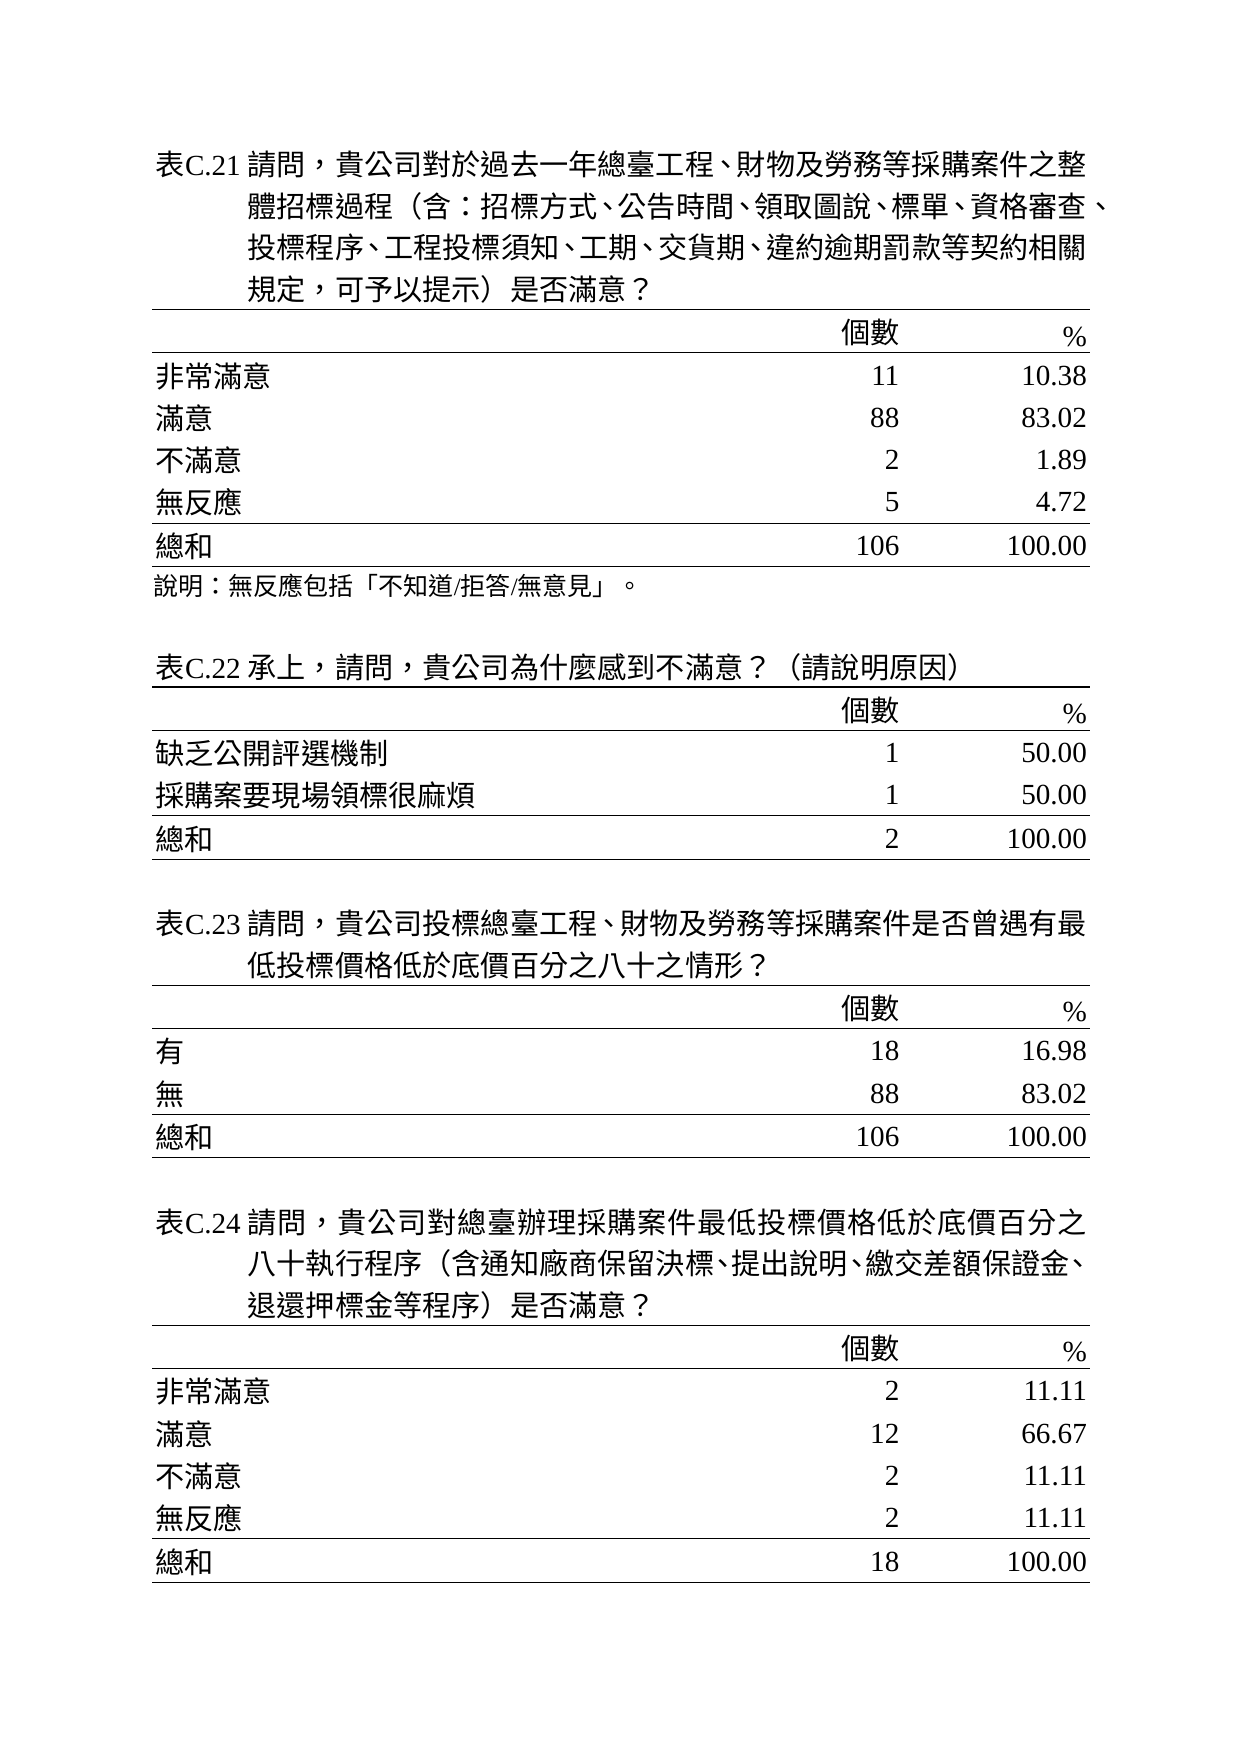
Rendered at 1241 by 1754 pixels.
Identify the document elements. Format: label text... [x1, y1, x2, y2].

table_cell 100.00 [902, 524, 1089, 566]
table_header % [902, 1326, 1089, 1368]
list 請問，貴公司投標總臺工程、財物及勞務等採購案件是否曾遇有最低投標價格低於底價百分之八十之情形？ [156, 901, 1087, 985]
table_cell 16.98 [902, 1029, 1089, 1071]
table_cell 非常滿意 [152, 1369, 792, 1411]
table_header [152, 310, 792, 352]
table_cell 83.02 [902, 1071, 1089, 1114]
table_cell 1 [792, 773, 902, 815]
table_cell 100.00 [902, 1115, 1089, 1157]
table_header 個數 [792, 986, 902, 1028]
table_cell 2 [792, 438, 902, 480]
table_cell 無反應 [152, 480, 792, 522]
table_cell 無 [152, 1071, 792, 1114]
table_cell 106 [792, 524, 902, 566]
table_cell 總和 [152, 816, 792, 859]
table_cell 100.00 [902, 1539, 1089, 1582]
table_cell 11.11 [902, 1496, 1089, 1538]
table_cell 2 [792, 1454, 902, 1496]
table_header 個數 [792, 310, 902, 352]
table_cell 18 [792, 1539, 902, 1582]
text 說明：無反應包括「不知道/拒答/無意見」。 [153, 567, 1066, 603]
table_cell 11 [792, 353, 902, 396]
table_header [152, 1326, 792, 1368]
table_header % [902, 986, 1089, 1028]
table_cell 5 [792, 480, 902, 522]
table_cell 滿意 [152, 1411, 792, 1454]
table_cell 100.00 [902, 816, 1089, 859]
table_header % [902, 688, 1089, 730]
table_cell 總和 [152, 524, 792, 566]
table_cell 66.67 [902, 1411, 1089, 1454]
table_cell 有 [152, 1029, 792, 1071]
table_cell 88 [792, 1071, 902, 1114]
table_cell 50.00 [902, 731, 1089, 773]
table_cell 2 [792, 1496, 902, 1538]
table_header [152, 688, 792, 730]
list 請問，貴公司對總臺辦理採購案件最低投標價格低於底價百分之八十執行程序（含通知廠商保留決標、提出說明、繳交差額保證金、退還押標金等程序）是否滿意？ [156, 1200, 1087, 1325]
table_cell 2 [792, 816, 902, 859]
table_header % [902, 310, 1089, 352]
table_cell 採購案要現場領標很麻煩 [152, 773, 792, 815]
table_cell 1.89 [902, 438, 1089, 480]
table_cell 不滿意 [152, 438, 792, 480]
table_cell 88 [792, 396, 902, 438]
table_header 個數 [792, 688, 902, 730]
table_cell 10.38 [902, 353, 1089, 396]
list 承上，請問，貴公司為什麼感到不滿意？（請說明原因） [156, 645, 1087, 686]
table_cell 非常滿意 [152, 353, 792, 396]
table_cell 11.11 [902, 1369, 1089, 1411]
table_cell 106 [792, 1115, 902, 1157]
table_header [152, 986, 792, 1028]
table_cell 缺乏公開評選機制 [152, 731, 792, 773]
table_cell 2 [792, 1369, 902, 1411]
table_cell 總和 [152, 1115, 792, 1157]
table_cell 11.11 [902, 1454, 1089, 1496]
list 請問，貴公司對於過去一年總臺工程、財物及勞務等採購案件之整體招標過程（含：招標方式、公告時間、領取圖說、標單、資格審查、投標程序、工程投標須知、工期、交貨期、違約逾期罰款等契約相關規定，可予以提示）是否滿意？ [156, 142, 1087, 309]
table_cell 83.02 [902, 396, 1089, 438]
table_cell 1 [792, 731, 902, 773]
table_cell 50.00 [902, 773, 1089, 815]
table_cell 12 [792, 1411, 902, 1454]
table_cell 滿意 [152, 396, 792, 438]
table_cell 18 [792, 1029, 902, 1071]
table_cell 不滿意 [152, 1454, 792, 1496]
table_header 個數 [792, 1326, 902, 1368]
table_cell 4.72 [902, 480, 1089, 522]
table_cell 無反應 [152, 1496, 792, 1538]
table_cell 總和 [152, 1539, 792, 1582]
